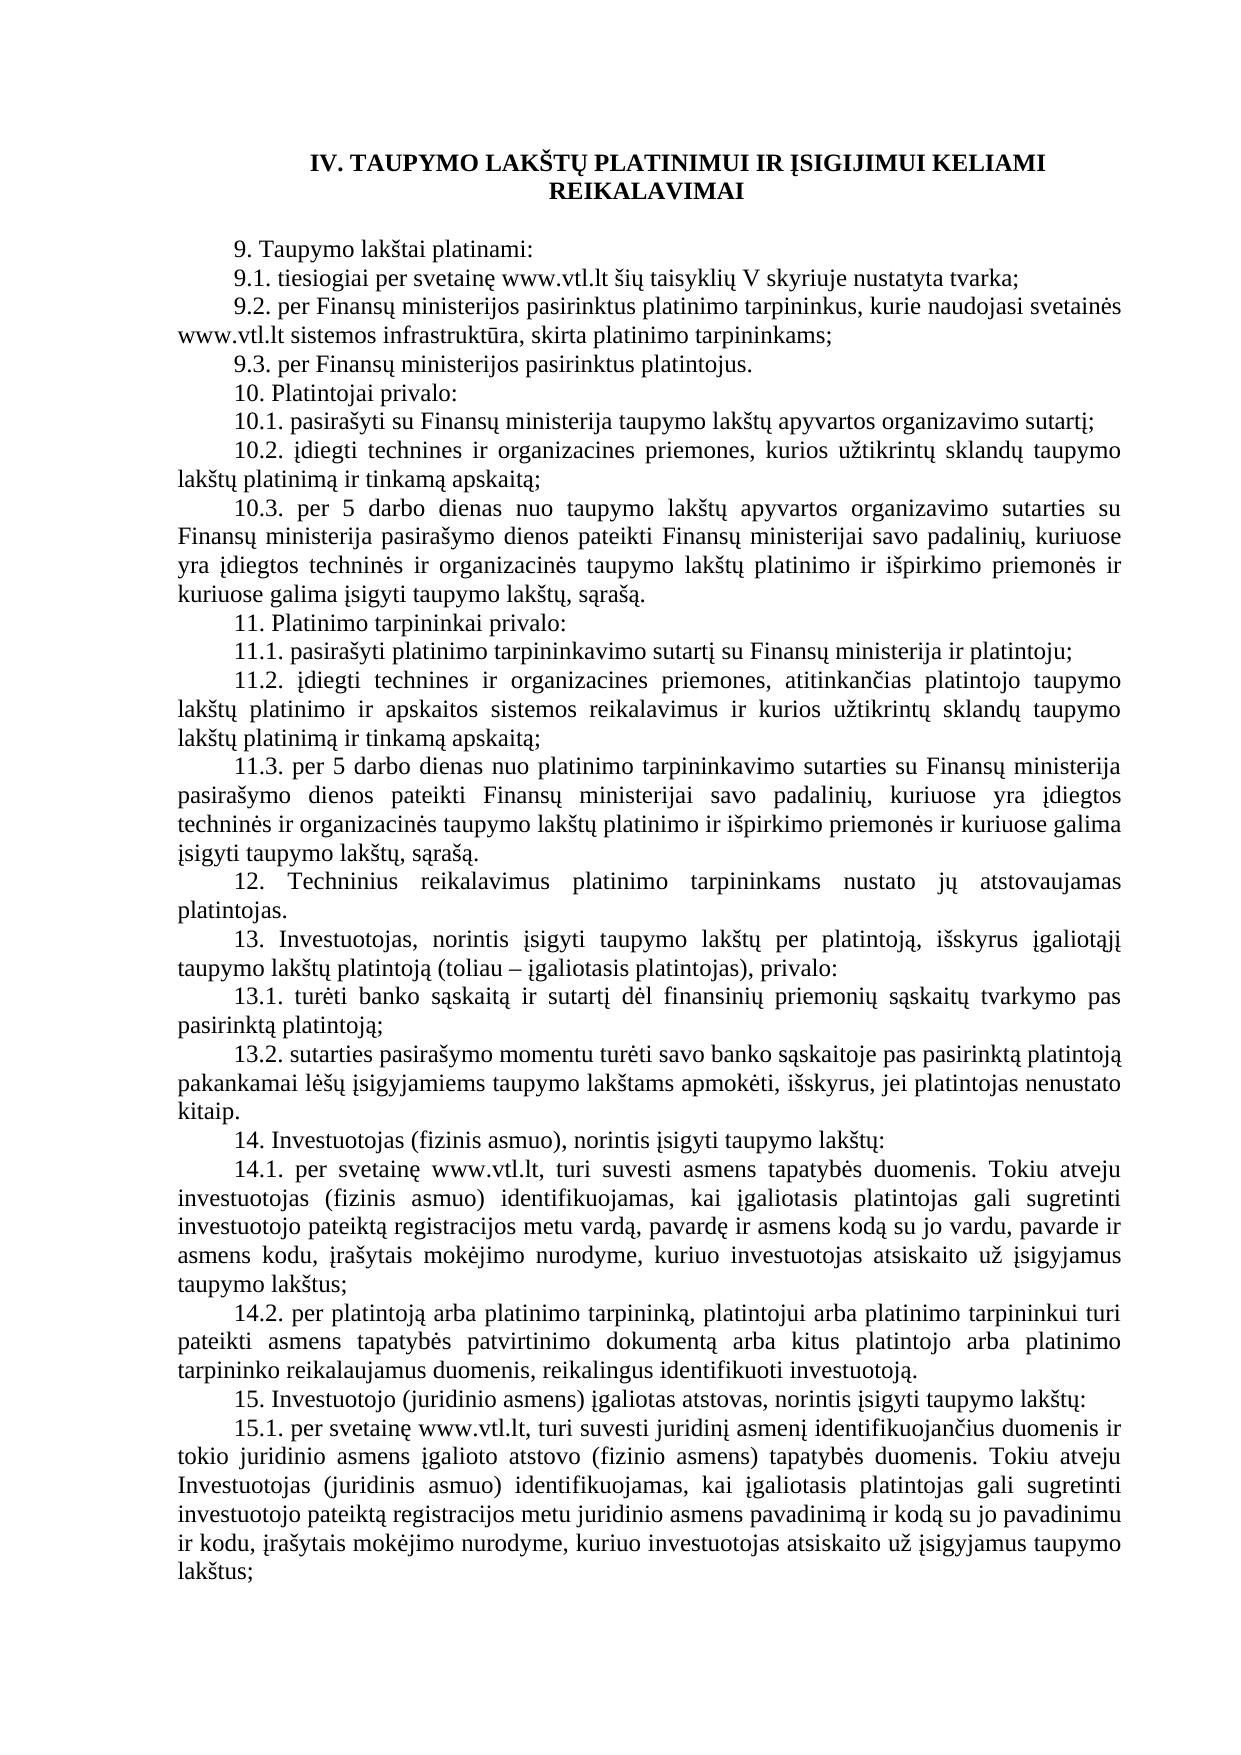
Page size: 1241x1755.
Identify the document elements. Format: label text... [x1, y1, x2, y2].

text IV. Taupymo lakštų platinimUI IR ĮSIGIJIMUI KELIAMI REIKALAVIMAI [177, 148, 1122, 205]
text 10.2. įdiegti technines ir organizacines priemones, kurios užtikrintų sklandų taupymo lakštų platinimą ir tinkamą apskaitą; [177, 435, 1122, 493]
text 10.1. pasirašyti su Finansų ministerija taupymo lakštų apyvartos organizavimo sutartį; [177, 406, 1122, 435]
text 10.3. per 5 darbo dienas nuo taupymo lakštų apyvartos organizavimo sutarties su Finansų ministerija pasirašymo dienos pateikti Finansų ministerijai savo padalinių, kuriuose yra įdiegtos techninės ir organizacinės taupymo lakštų platinimo ir išpirkimo priemonės ir kuriuose galima įsigyti taupymo lakštų, sąrašą. [177, 493, 1122, 608]
text 14. Investuotojas (fizinis asmuo), norintis įsigyti taupymo lakštų: [177, 1125, 1122, 1154]
text 12. Techninius reikalavimus platinimo tarpininkams nustato jų atstovaujamas platintojas. [177, 866, 1122, 924]
text 13. Investuotojas, norintis įsigyti taupymo lakštų per platintoją, išskyrus įgaliotąjį taupymo lakštų platintoją (toliau – įgaliotasis platintojas), privalo: [177, 924, 1122, 981]
text 11.3. per 5 darbo dienas nuo platinimo tarpininkavimo sutarties su Finansų ministerija pasirašymo dienos pateikti Finansų ministerijai savo padalinių, kuriuose yra įdiegtos techninės ir organizacinės taupymo lakštų platinimo ir išpirkimo priemonės ir kuriuose galima įsigyti taupymo lakštų, sąrašą. [177, 751, 1122, 866]
text 10. Platintojai privalo: [177, 378, 1122, 406]
text 14.1. per svetainę www.vtl.lt, turi suvesti asmens tapatybės duomenis. Tokiu atveju investuotojas (fizinis asmuo) identifikuojamas, kai įgaliotasis platintojas gali sugretinti investuotojo pateiktą registracijos metu vardą, pavardę ir asmens kodą su jo vardu, pavarde ir asmens kodu, įrašytais mokėjimo nurodyme, kuriuo investuotojas atsiskaito už įsigyjamus taupymo lakštus; [177, 1154, 1122, 1298]
text 13.1. turėti banko sąskaitą ir sutartį dėl finansinių priemonių sąskaitų tvarkymo pas pasirinktą platintoją; [177, 981, 1122, 1039]
text 14.2. per platintoją arba platinimo tarpininką, platintojui arba platinimo tarpininkui turi pateikti asmens tapatybės patvirtinimo dokumentą arba kitus platintojo arba platinimo tarpininko reikalaujamus duomenis, reikalingus identifikuoti investuotoją. [177, 1298, 1122, 1384]
text 9. Taupymo lakštai platinami: [177, 234, 1122, 263]
text 11. Platinimo tarpininkai privalo: [177, 608, 1122, 636]
text 13.2. sutarties pasirašymo momentu turėti savo banko sąskaitoje pas pasirinktą platintoją pakankamai lėšų įsigyjamiems taupymo lakštams apmokėti, išskyrus, jei platintojas nenustato kitaip. [177, 1039, 1122, 1125]
text 15.1. per svetainę www.vtl.lt, turi suvesti juridinį asmenį identifikuojančius duomenis ir tokio juridinio asmens įgalioto atstovo (fizinio asmens) tapatybės duomenis. Tokiu atveju Investuotojas (juridinis asmuo) identifikuojamas, kai įgaliotasis platintojas gali sugretinti investuotojo pateiktą registracijos metu juridinio asmens pavadinimą ir kodą su jo pavadinimu ir kodu, įrašytais mokėjimo nurodyme, kuriuo investuotojas atsiskaito už įsigyjamus taupymo lakštus; [177, 1413, 1122, 1585]
text 9.2. per Finansų ministerijos pasirinktus platinimo tarpininkus, kurie naudojasi svetainės www.vtl.lt sistemos infrastruktūra, skirta platinimo tarpininkams; [177, 291, 1122, 349]
text 11.2. įdiegti technines ir organizacines priemones, atitinkančias platintojo taupymo lakštų platinimo ir apskaitos sistemos reikalavimus ir kurios užtikrintų sklandų taupymo lakštų platinimą ir tinkamą apskaitą; [177, 665, 1122, 751]
text 9.1. tiesiogiai per svetainę www.vtl.lt šių taisyklių V skyriuje nustatyta tvarka; [177, 263, 1122, 291]
text 11.1. pasirašyti platinimo tarpininkavimo sutartį su Finansų ministerija ir platintoju; [177, 636, 1122, 665]
text 9.3. per Finansų ministerijos pasirinktus platintojus. [177, 349, 1122, 378]
text 15. Investuotojo (juridinio asmens) įgaliotas atstovas, norintis įsigyti taupymo lakštų: [177, 1384, 1122, 1413]
